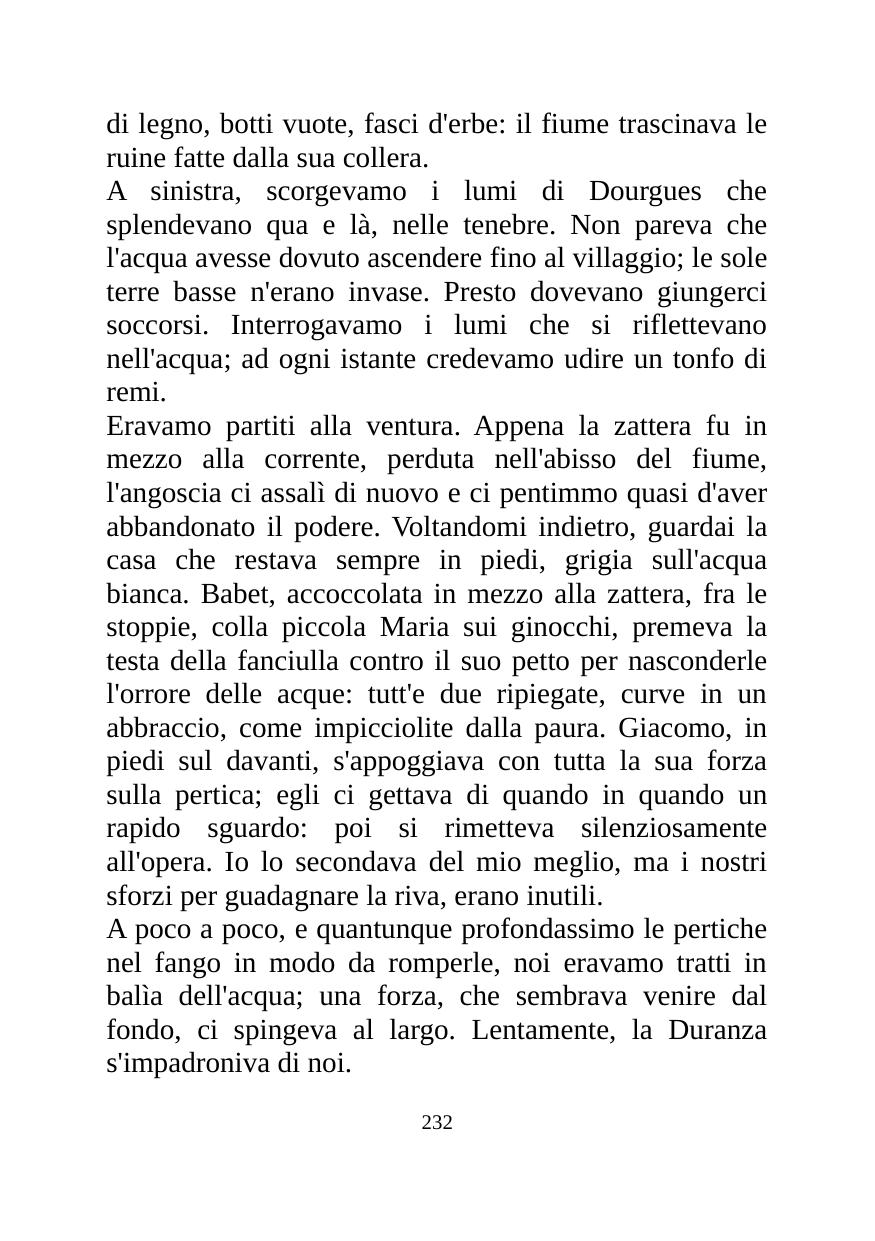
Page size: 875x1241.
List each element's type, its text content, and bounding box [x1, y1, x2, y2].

text A poco a poco, e quantunque profondassimo le pertiche nel fango in modo da romperle, noi eravamo tratti in balìa dell'acqua; una forza, che sembrava venire dal fondo, ci spingeva al largo. Lentamente, la Duranza s'impadroniva di noi. [106, 911, 768, 1079]
text Eravamo partiti alla ventura. Appena la zattera fu in mezzo alla corrente, perduta nell'abisso del fiume, l'angoscia ci assalì di nuovo e ci pentimmo quasi d'aver abbandonato il podere. Voltandomi indietro, guardai la casa che restava sempre in piedi, grigia sull'acqua bianca. Babet, accoccolata in mezzo alla zattera, fra le stoppie, colla piccola Maria sui ginocchi, premeva la testa della fanciulla contro il suo petto per nasconderle l'orrore delle acque: tutt'e due ripiegate, curve in un abbraccio, come impicciolite dalla paura. Giacomo, in piedi sul davanti, s'appoggiava con tutta la sua forza sulla pertica; egli ci gettava di quando in quando un rapido sguardo: poi si rimetteva silenziosamente all'opera. Io lo secondava del mio meglio, ma i nostri sforzi per guadagnare la riva, erano inutili. [106, 408, 768, 911]
text di legno, botti vuote, fasci d'erbe: il fiume trascinava le ruine fatte dalla sua collera. [106, 106, 768, 173]
text A sinistra, scorgevamo i lumi di Dourgues che splendevano qua e là, nelle tenebre. Non pareva che l'acqua avesse dovuto ascendere fino al villaggio; le sole terre basse n'erano invase. Presto dovevano giungerci soccorsi. Interrogavamo i lumi che si riflettevano nell'acqua; ad ogni istante credevamo udire un tonfo di remi. [106, 173, 768, 408]
